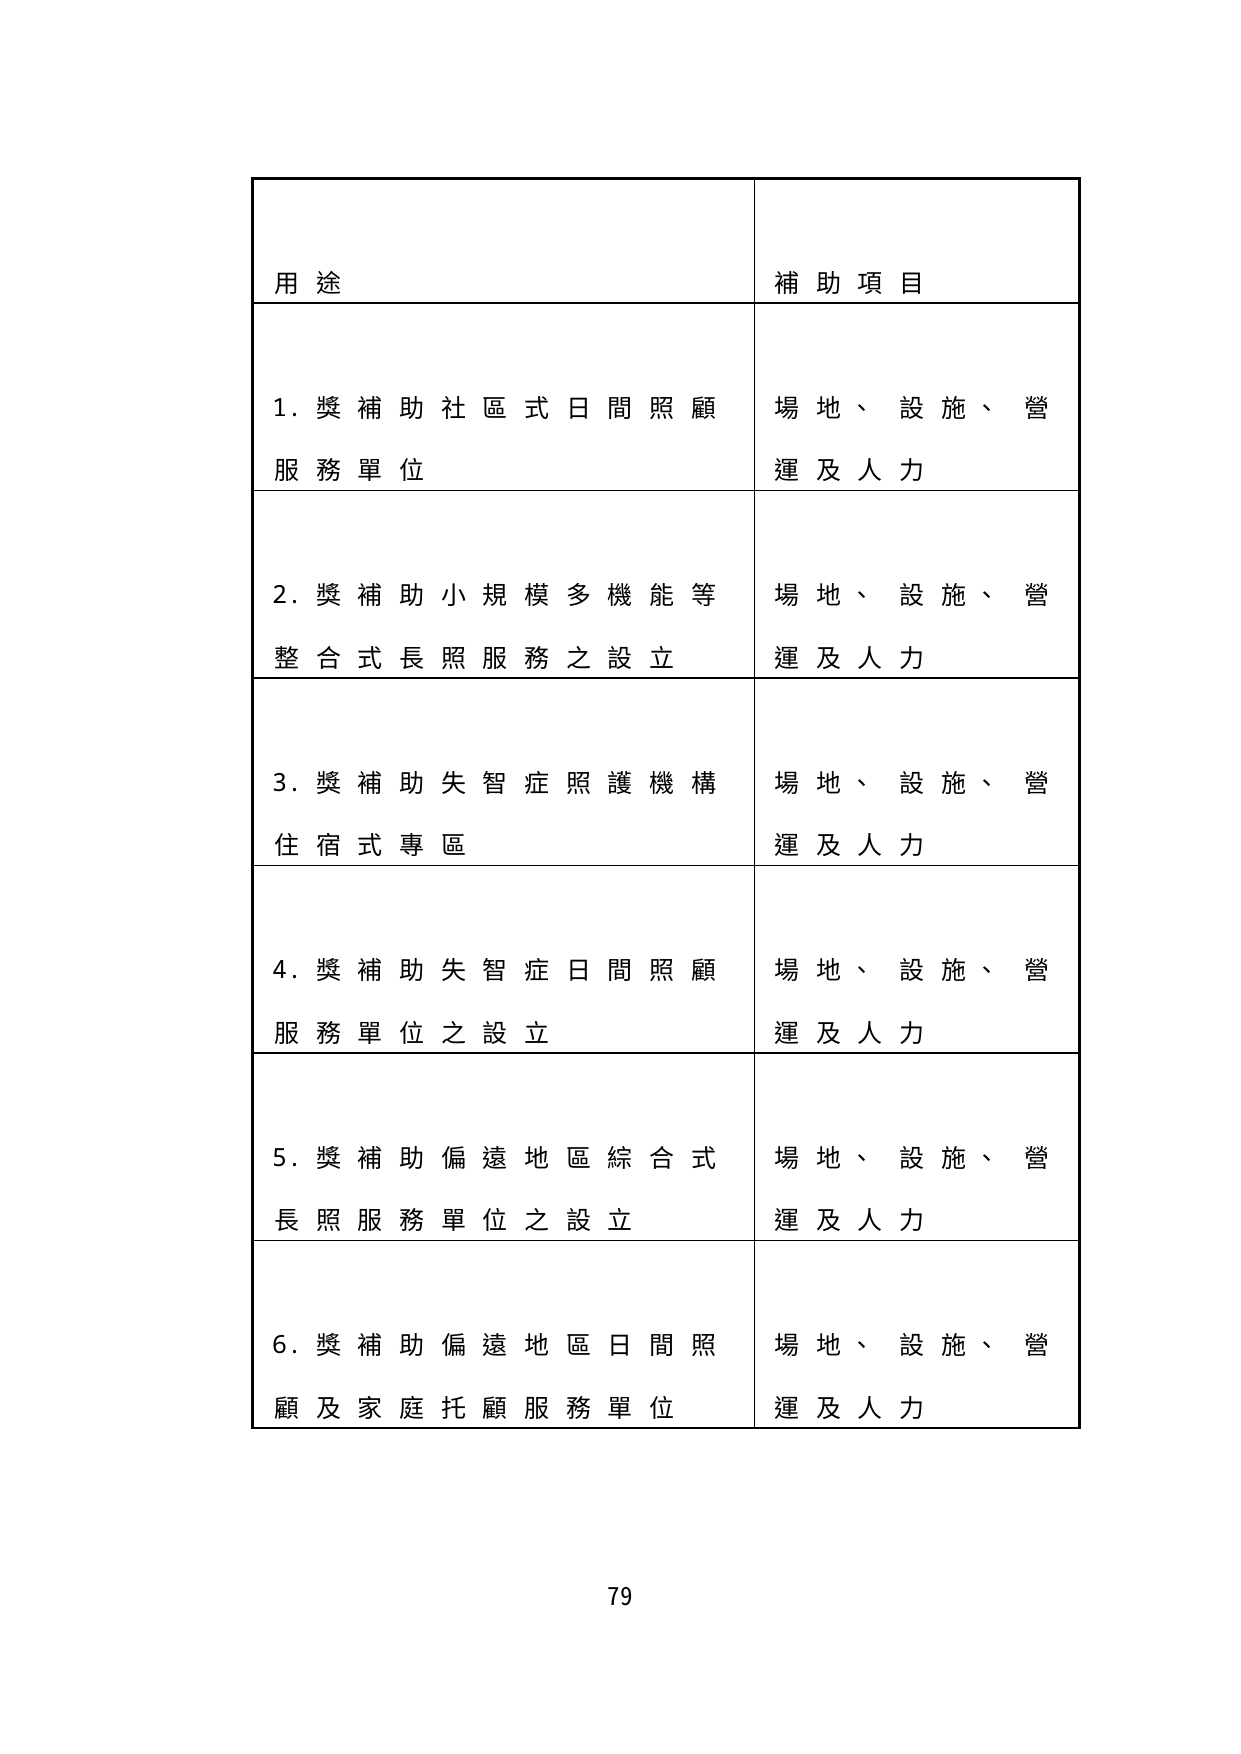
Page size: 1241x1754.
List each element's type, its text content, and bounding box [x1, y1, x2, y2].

table_header 用途 [254, 180, 754, 302]
table_cell 場地、設施、營運及人力 [755, 304, 1078, 490]
table_cell 場地、設施、營運及人力 [755, 679, 1078, 865]
table_cell 2.獎補助小規模多機能等整合式長照服務之設立 [254, 491, 754, 677]
table_cell 場地、設施、營運及人力 [755, 1054, 1078, 1240]
table_cell 6.獎補助偏遠地區日間照顧及家庭托顧服務單位 [254, 1241, 754, 1427]
table_cell 場地、設施、營運及人力 [755, 1241, 1078, 1427]
table_cell 1.獎補助社區式日間照顧服務單位 [254, 304, 754, 490]
table_cell 場地、設施、營運及人力 [755, 866, 1078, 1052]
table_cell 場地、設施、營運及人力 [755, 491, 1078, 677]
table_cell 4.獎補助失智症日間照顧服務單位之設立 [254, 866, 754, 1052]
table_cell 5.獎補助偏遠地區綜合式長照服務單位之設立 [254, 1054, 754, 1240]
table_cell 3.獎補助失智症照護機構住宿式專區 [254, 679, 754, 865]
table_header 補助項目 [755, 180, 1078, 302]
